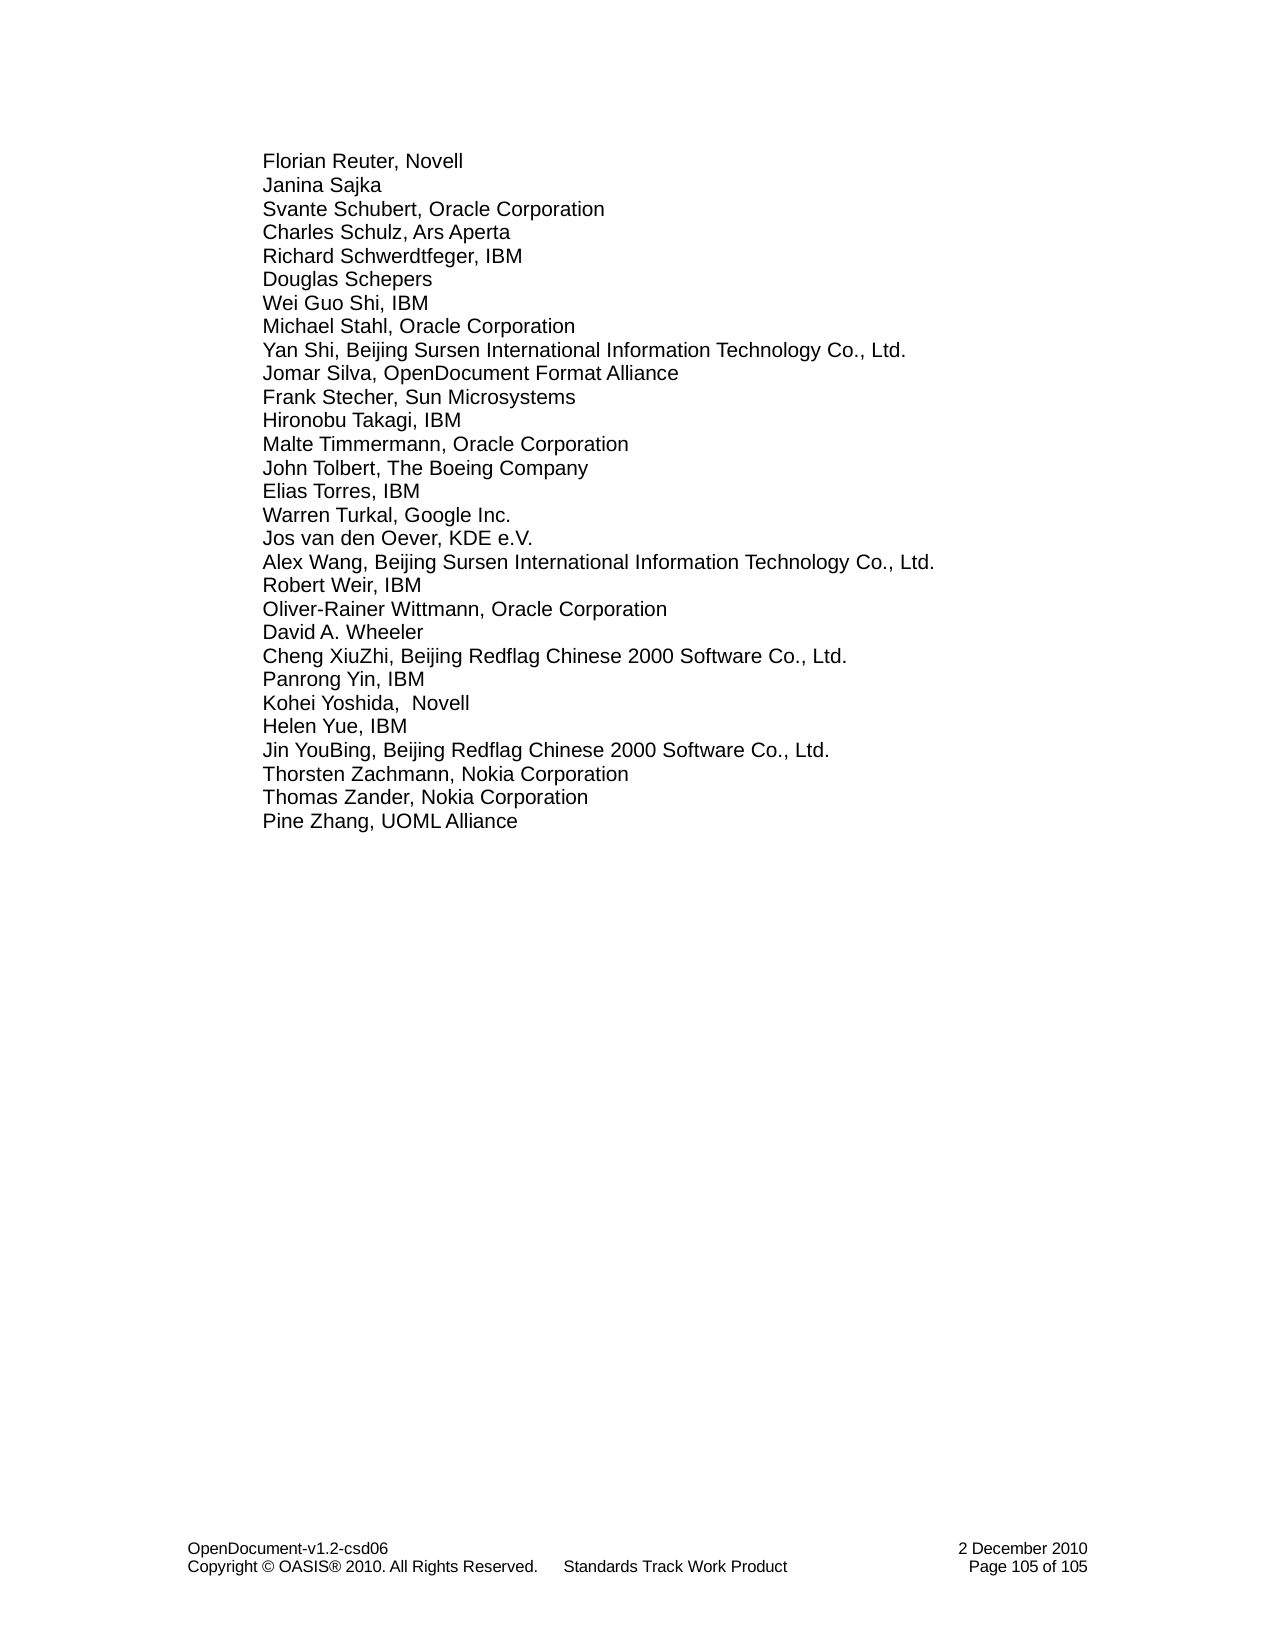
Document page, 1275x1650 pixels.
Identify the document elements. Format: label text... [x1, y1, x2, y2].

text Yan Shi, Beijing Sursen International Information Technology Co., Ltd. [262, 338, 1088, 362]
text Wei Guo Shi, IBM [262, 291, 1088, 315]
text Robert Weir, IBM [262, 574, 1088, 597]
text Hironobu Takagi, IBM [262, 409, 1088, 432]
text Thorsten Zachmann, Nokia Corporation [262, 762, 1088, 786]
text Warren Turkal, Google Inc. [262, 503, 1088, 527]
text Malte Timmermann, Oracle Corporation [262, 432, 1088, 456]
text Michael Stahl, Oracle Corporation [262, 315, 1088, 338]
text Jin YouBing, Beijing Redflag Chinese 2000 Software Co., Ltd. [262, 738, 1088, 762]
text Jomar Silva, OpenDocument Format Alliance [262, 362, 1088, 385]
text Oliver-Rainer Wittmann, Oracle Corporation [262, 597, 1088, 621]
text Kohei Yoshida, Novell [262, 691, 1088, 715]
text Jos van den Oever, KDE e.V. [262, 527, 1088, 550]
text John Tolbert, The Boeing Company [262, 456, 1088, 479]
text Florian Reuter, Novell [262, 150, 1088, 173]
text Panrong Yin, IBM [262, 668, 1088, 691]
text Cheng XiuZhi, Beijing Redflag Chinese 2000 Software Co., Ltd. [262, 644, 1088, 668]
text Thomas Zander, Nokia Corporation [262, 786, 1088, 809]
text Frank Stecher, Sun Microsystems [262, 385, 1088, 409]
text David A. Wheeler [262, 621, 1088, 644]
text Douglas Schepers [262, 268, 1088, 291]
text Svante Schubert, Oracle Corporation [262, 197, 1088, 221]
text Pine Zhang, UOML Alliance [262, 809, 1088, 833]
text Elias Torres, IBM [262, 479, 1088, 503]
text Helen Yue, IBM [262, 715, 1088, 738]
text Alex Wang, Beijing Sursen International Information Technology Co., Ltd. [262, 550, 1088, 574]
text Charles Schulz, Ars Aperta [262, 221, 1088, 244]
text Richard Schwerdtfeger, IBM [262, 244, 1088, 268]
text Janina Sajka [262, 173, 1088, 197]
